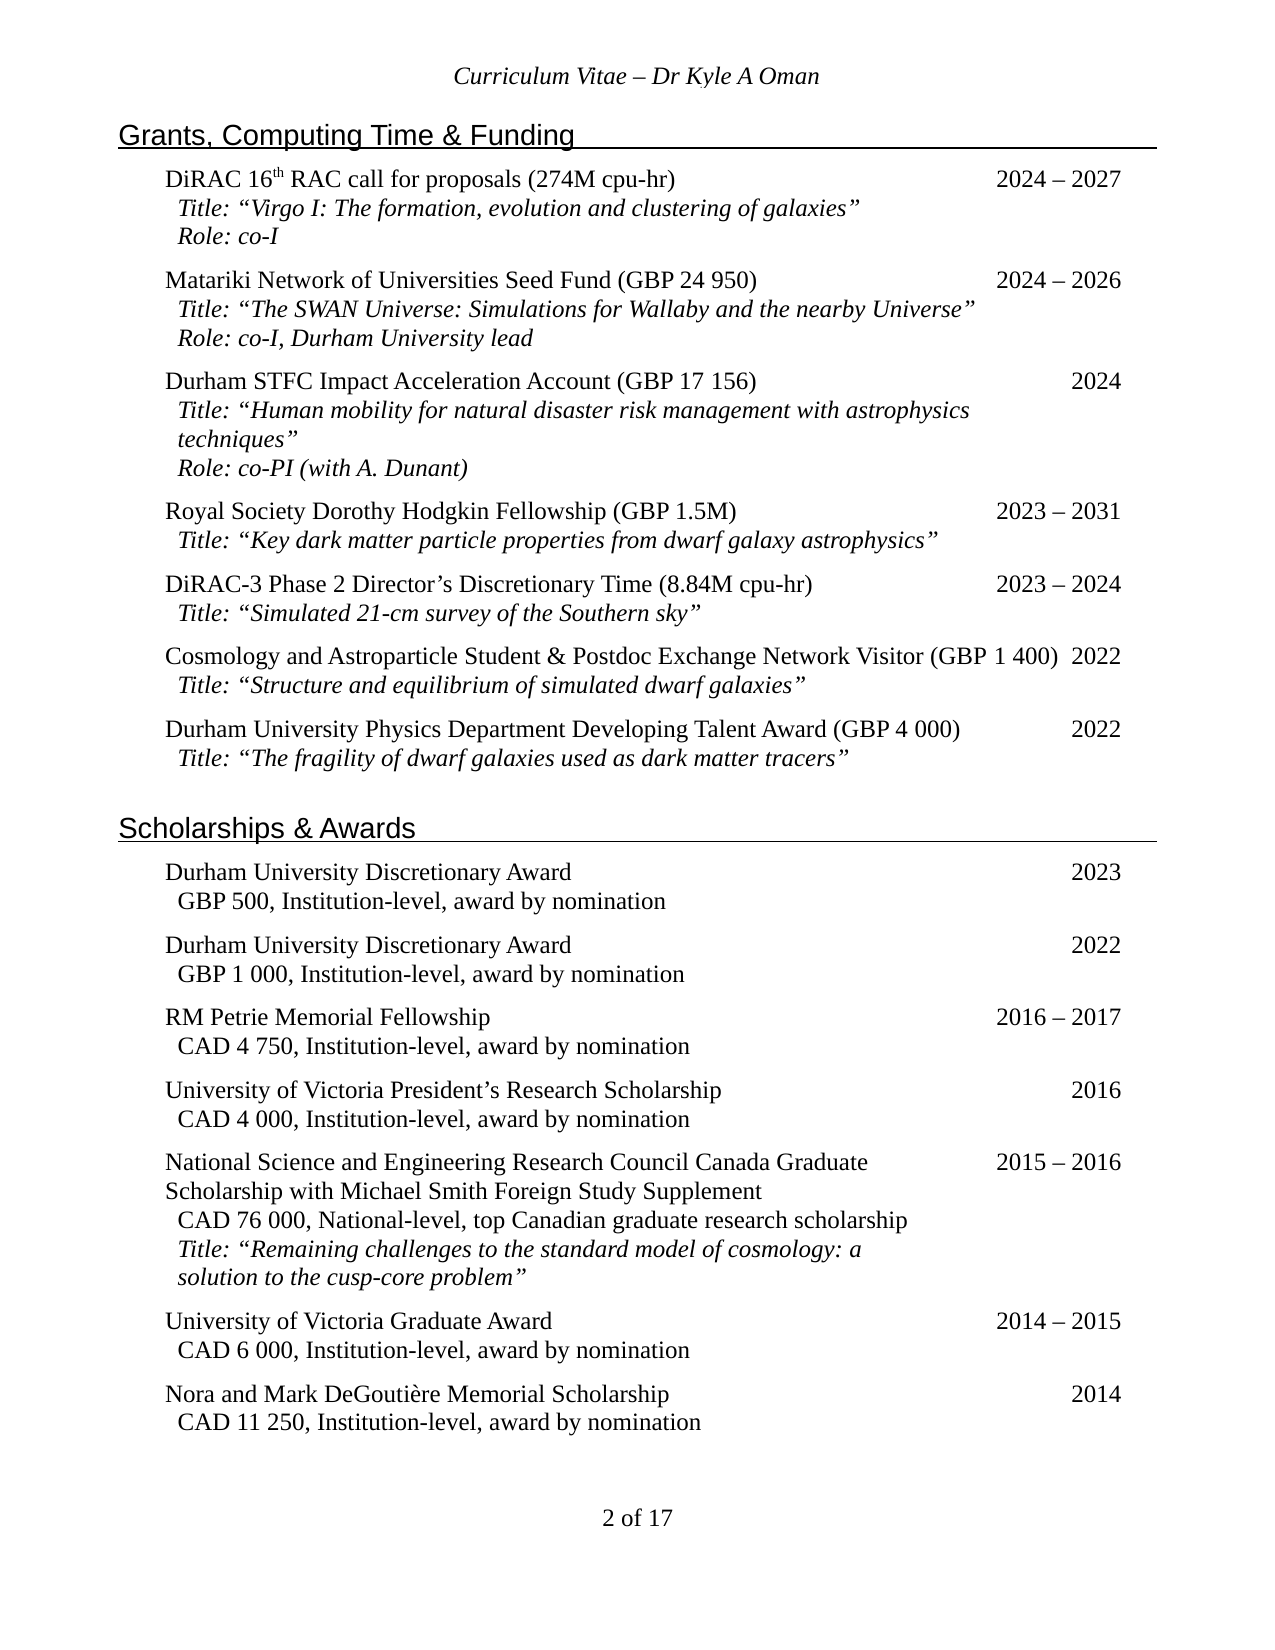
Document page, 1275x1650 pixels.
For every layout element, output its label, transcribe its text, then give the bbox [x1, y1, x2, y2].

text Durham University Discretionary Award 2022 GBP 1 000, Institution-level, award by nomination [118, 930, 1157, 987]
text DiRAC-3 Phase 2 Director’s Discretionary Time (8.84M cpu-hr) 2023 – 2024 Title: “Simulated 21-cm survey of the Southern sky” [118, 569, 1157, 626]
text Durham University Discretionary Award 2023 GBP 500, Institution-level, award by nomination [118, 857, 1157, 915]
text Royal Society Dorothy Hodgkin Fellowship (GBP 1.5M) 2023 – 2031 Title: “Key dark matter particle properties from dwarf galaxy astrophysics” [118, 496, 1157, 554]
text Durham University Physics Department Developing Talent Award (GBP 4 000) 2022 Title: “The fragility of dwarf galaxies used as dark matter tracers” [118, 714, 1157, 771]
text National Science and Engineering Research Council Canada Graduate 2015 – 2016 Scholarship with Michael Smith Foreign Study Supplement CAD 76 000, National-level, top Canadian graduate research scholarship Title: “Remaining challenges to the standard model of cosmology: a solution to the cusp-core problem” [118, 1147, 1157, 1291]
text University of Victoria Graduate Award 2014 – 2015 CAD 6 000, Institution-level, award by nomination [118, 1306, 1157, 1364]
text Nora and Mark DeGoutière Memorial Scholarship 2014 CAD 11 250, Institution-level, award by nomination [118, 1379, 1157, 1436]
text Cosmology and Astroparticle Student & Postdoc Exchange Network Visitor (GBP 1 400) 2022 Title: “Structure and equilibrium of simulated dwarf galaxies” [118, 641, 1157, 699]
text Matariki Network of Universities Seed Fund (GBP 24 950) 2024 – 2026 Title: “The SWAN Universe: Simulations for Wallaby and the nearby Universe” Role: co-I, Durham University lead [118, 265, 1157, 351]
text Durham STFC Impact Acceleration Account (GBP 17 156) 2024 Title: “Human mobility for natural disaster risk management with astrophysics techniques” Role: co-PI (with A. Dunant) [118, 366, 1157, 481]
subtitle Grants, Computing Time & Funding [118, 118, 1157, 147]
subtitle Scholarships & Awards [118, 811, 1157, 841]
text RM Petrie Memorial Fellowship 2016 – 2017 CAD 4 750, Institution-level, award by nomination [118, 1002, 1157, 1060]
text University of Victoria President’s Research Scholarship 2016 CAD 4 000, Institution-level, award by nomination [118, 1075, 1157, 1132]
text DiRAC 16th RAC call for proposals (274M cpu-hr) 2024 – 2027 Title: “Virgo I: The formation, evolution and clustering of galaxies” Role: co-I [118, 164, 1157, 250]
